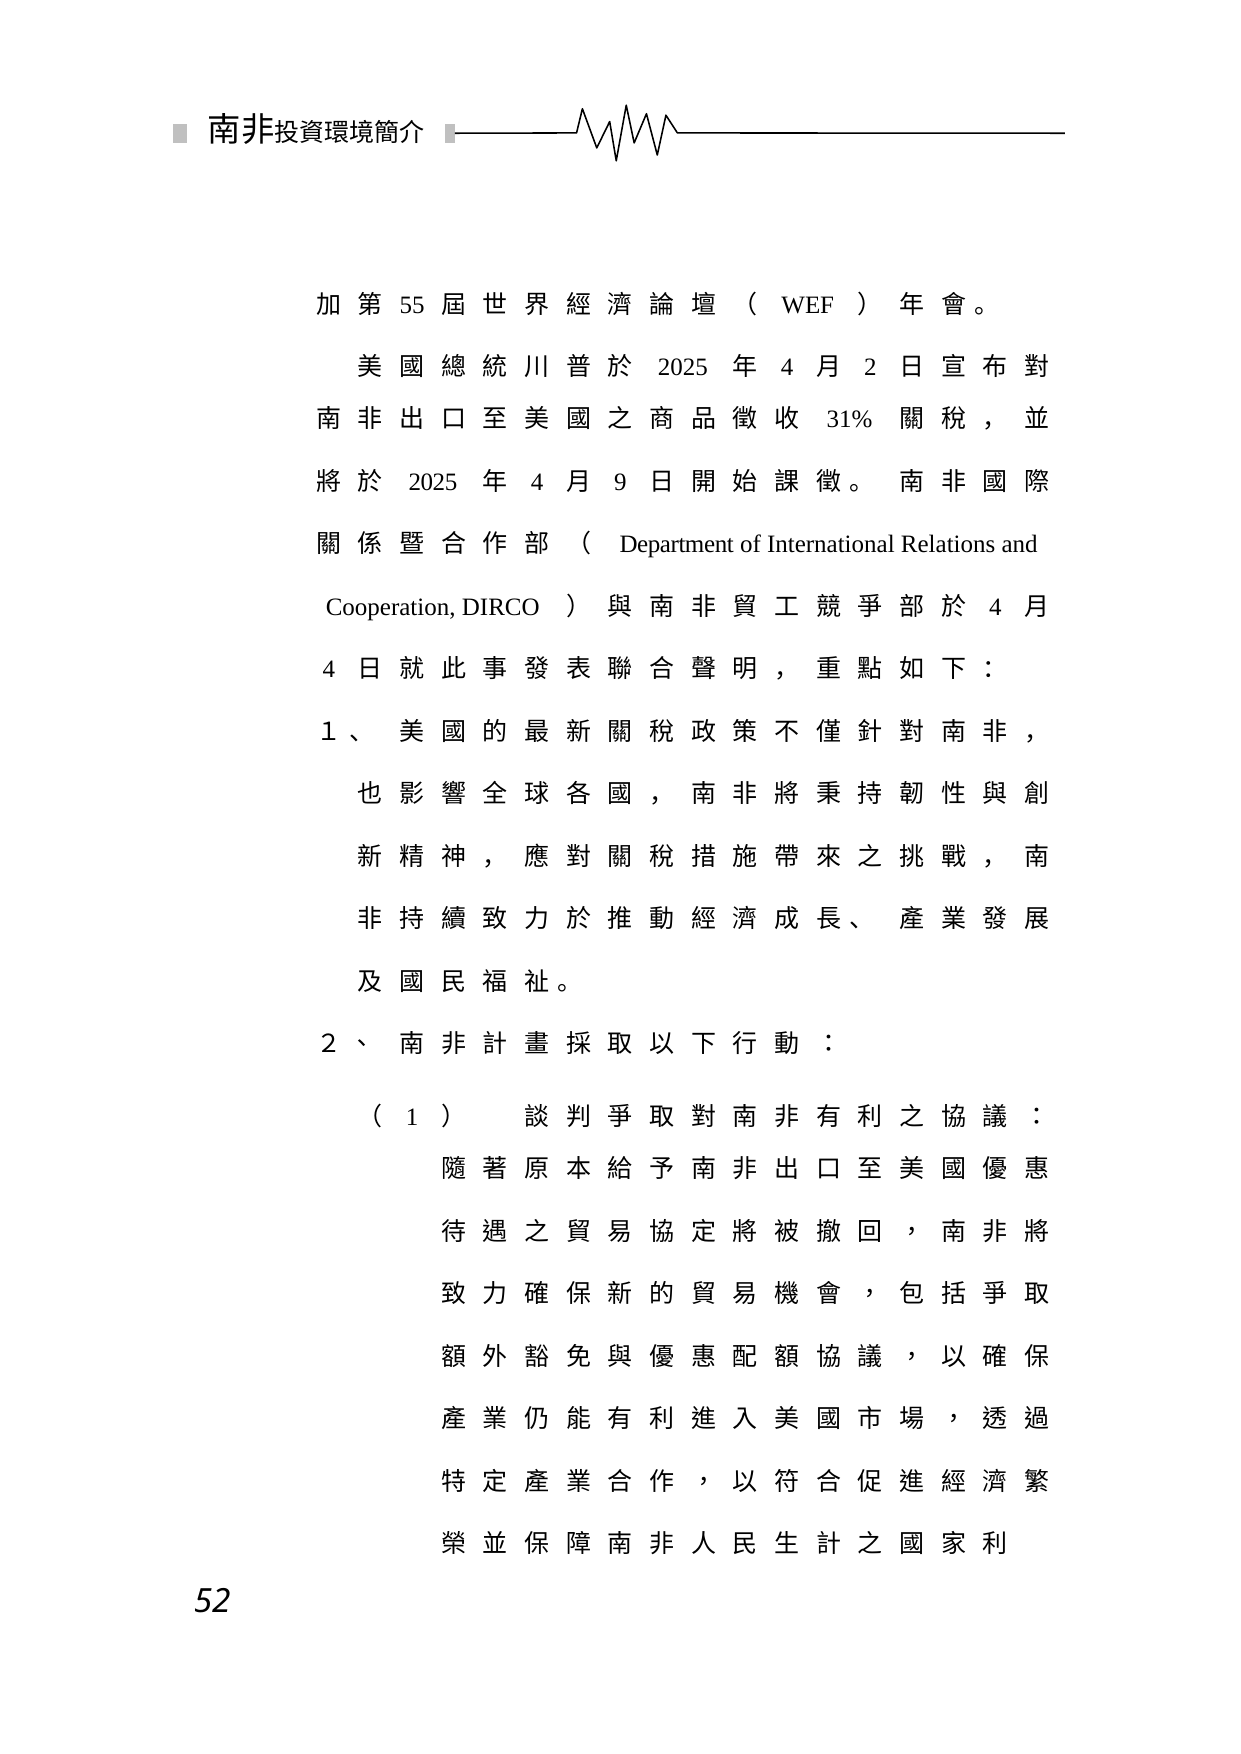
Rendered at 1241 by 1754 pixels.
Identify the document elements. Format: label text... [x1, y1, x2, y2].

text 加第55屆世界經濟論壇（WEF）年會。 [281, 250, 1058, 313]
text 美國總統川普於2025年4月2日宣布對南非出口至美國之商品徵收31%關稅，並將於2025年4月9日開始課徵。南非國際關係暨合作部（Department of International Relations and Cooperation, DIRCO）與南非貿工競爭部於4月4日就此事發表聯合聲明，重點如下： [281, 313, 1058, 688]
text １、美國的最新關稅政策不僅針對南非，也影響全球各國，南非將秉持韌性與創新精神，應對關稅措施帶來之挑戰，南非持續致力於推動經濟成長、產業發展及國民福祉。 [281, 688, 1058, 1000]
text ２、南非計畫採取以下行動： [281, 1000, 1058, 1063]
text （1） 談判爭取對南非有利之協議：隨著原本給予南非出口至美國優惠待遇之貿易協定將被撤回，南非將致力確保新的貿易機會，包括爭取額外豁免與優惠配額協議，以確保產業仍能有利進入美國市場，透過特定產業合作，以符合促進經濟繁榮並保障南非人民生計之國家利 [330, 1063, 1058, 1563]
